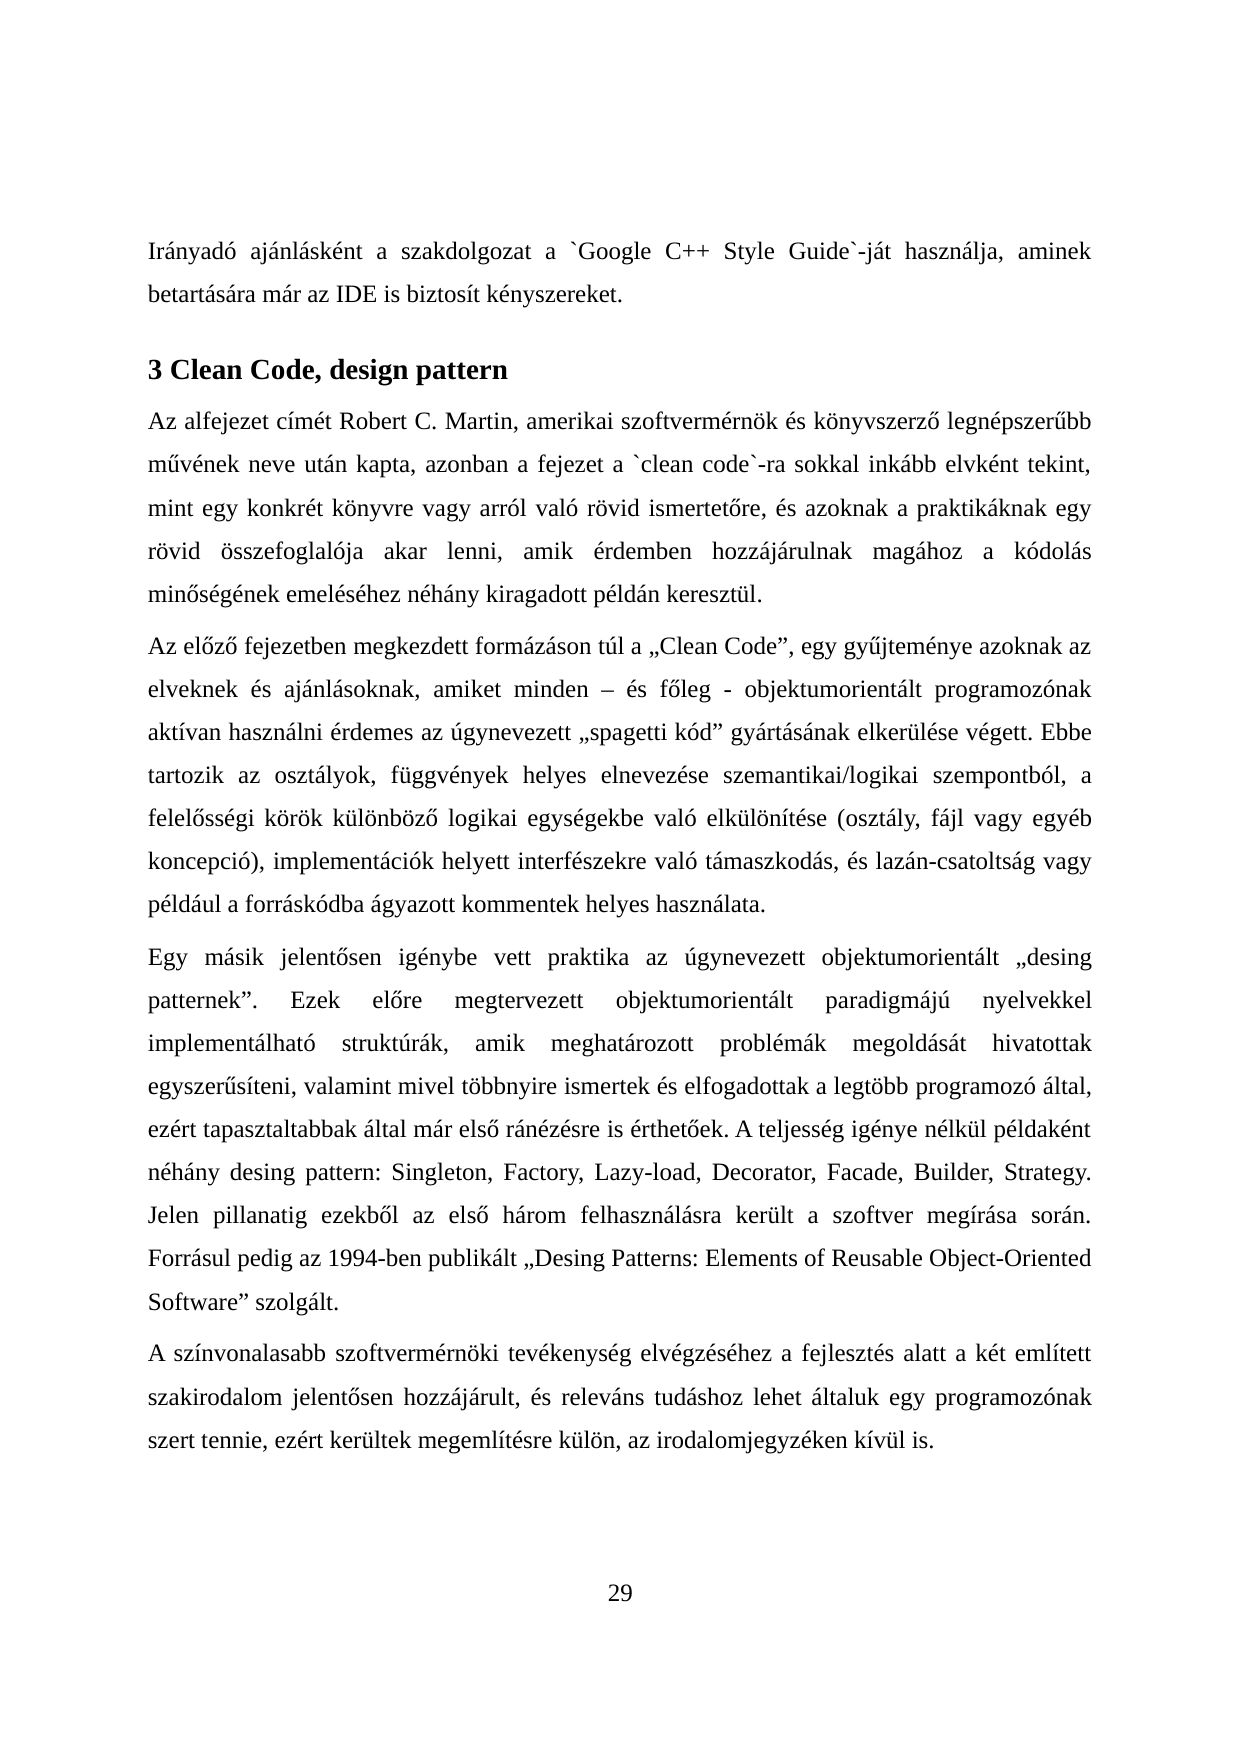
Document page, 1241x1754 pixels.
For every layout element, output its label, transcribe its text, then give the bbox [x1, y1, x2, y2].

text Az előző fejezetben megkezdett formázáson túl a „Clean Code”, egy gyűjteménye azoknak az elveknek és ajánlásoknak, amiket minden – és főleg - objektumorientált programozónak aktívan használni érdemes az úgynevezett „spagetti kód” gyártásának elkerülése végett. Ebbe tartozik az osztályok, függvények helyes elnevezése szemantikai/logikai szempontból, a felelősségi körök különböző logikai egységekbe való elkülönítése (osztály, fájl vagy egyéb koncepció), implementációk helyett interfészekre való támaszkodás, és lazán-csatoltság vagy például a forráskódba ágyazott kommentek helyes használata. [148, 631, 1093, 918]
text Egy másik jelentősen igénybe vett praktika az úgynevezett objektumorientált „desing patternek”. Ezek előre megtervezett objektumorientált paradigmájú nyelvekkel implementálható struktúrák, amik meghatározott problémák megoldását hivatottak egyszerűsíteni, valamint mivel többnyire ismertek és elfogadottak a legtöbb programozó által, ezért tapasztaltabbak által már első ránézésre is érthetőek. A teljesség igénye nélkül példaként néhány desing pattern: Singleton, Factory, Lazy-load, Decorator, Facade, Builder, Strategy. Jelen pillanatig ezekből az első három felhasználásra került a szoftver megírása során. Forrásul pedig az 1994-ben publikált „Desing Patterns: Elements of Reusable Object-Oriented Software” szolgált. [148, 942, 1093, 1315]
text A színvonalasabb szoftvermérnöki tevékenység elvégzéséhez a fejlesztés alatt a két említett szakirodalom jelentősen hozzájárult, és releváns tudáshoz lehet általuk egy programozónak szert tennie, ezért kerültek megemlítésre külön, az irodalomjegyzéken kívül is. [148, 1338, 1093, 1453]
text Irányadó ajánlásként a szakdolgozat a `Google C++ Style Guide`-ját használja, aminek betartására már az IDE is biztosít kényszereket. [148, 236, 1093, 308]
subtitle Clean Code, design pattern [148, 352, 1093, 386]
text Az alfejezet címét Robert C. Martin, amerikai szoftvermérnök és könyvszerző legnépszerűbb művének neve után kapta, azonban a fejezet a `clean code`-ra sokkal inkább elvként tekint, mint egy konkrét könyvre vagy arról való rövid ismertetőre, és azoknak a praktikáknak egy rövid összefoglalója akar lenni, amik érdemben hozzájárulnak magához a kódolás minőségének emeléséhez néhány kiragadott példán keresztül. [148, 406, 1093, 608]
